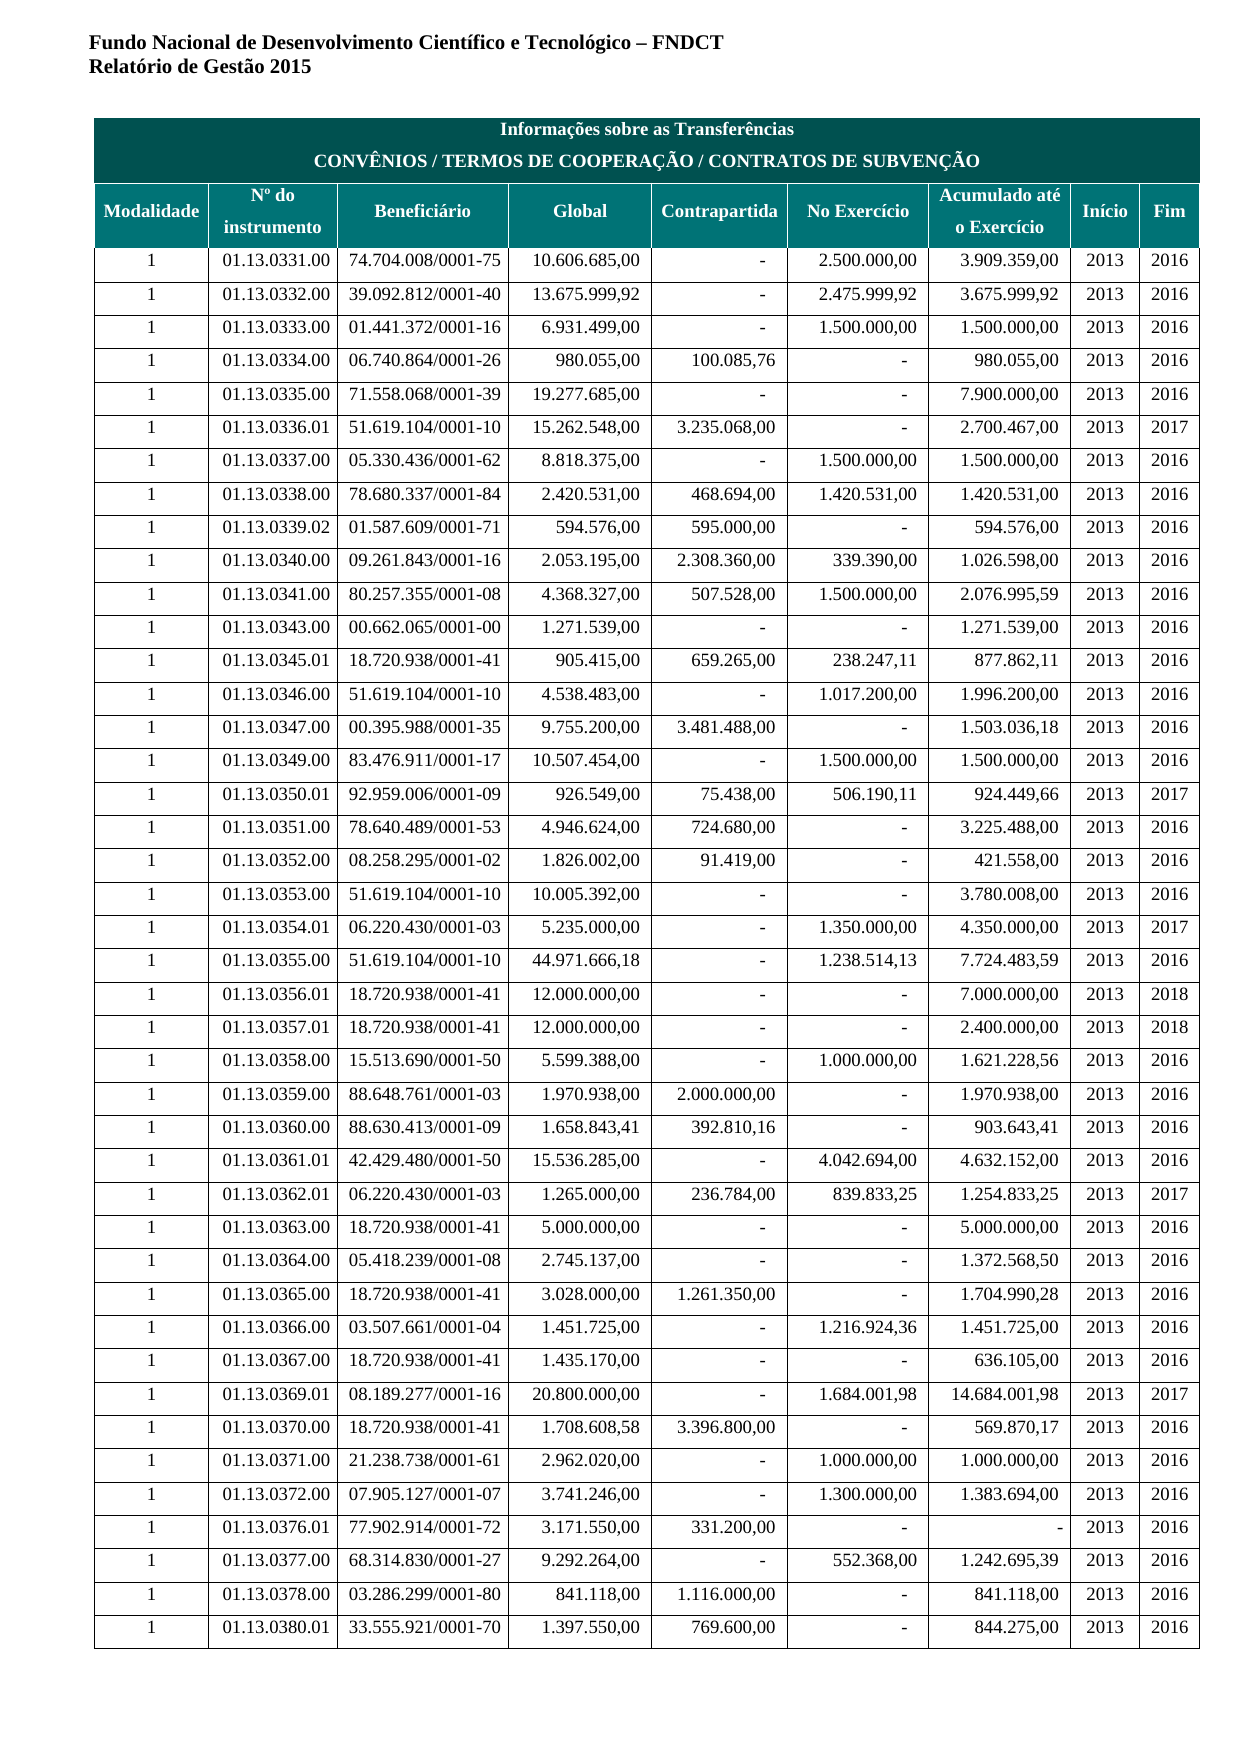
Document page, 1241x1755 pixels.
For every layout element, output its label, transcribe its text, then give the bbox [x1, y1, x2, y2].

table_cell - [652, 1049, 787, 1082]
table_cell 1 [95, 316, 208, 348]
table_cell 74.704.008/0001-75 [338, 249, 508, 282]
table_cell 2013 [1071, 783, 1139, 815]
table_cell - [788, 1249, 928, 1282]
table_cell 2.475.999,92 [788, 283, 928, 315]
table_cell 3.780.008,00 [929, 883, 1070, 915]
table_cell 1.996.200,00 [929, 683, 1070, 715]
table_cell 06.220.430/0001-03 [338, 1183, 508, 1215]
table_cell 4.632.152,00 [929, 1149, 1070, 1182]
table_cell 08.189.277/0001-16 [338, 1383, 508, 1415]
table_cell 2013 [1071, 1083, 1139, 1115]
table_cell 2016 [1140, 383, 1199, 415]
table_cell 10.005.392,00 [509, 883, 651, 915]
table_cell 1.500.000,00 [788, 749, 928, 782]
table_cell 6.931.499,00 [509, 316, 651, 348]
table_cell Beneficiário [338, 184, 508, 248]
table_cell 1.451.725,00 [509, 1316, 651, 1348]
table_cell 1.420.531,00 [929, 483, 1070, 515]
table_cell 83.476.911/0001-17 [338, 749, 508, 782]
table_cell 1 [95, 1616, 208, 1648]
table_cell 2016 [1140, 949, 1199, 982]
table_cell 2017 [1140, 416, 1199, 448]
table_cell 18.720.938/0001-41 [338, 649, 508, 682]
table_cell 2013 [1071, 349, 1139, 382]
table_cell 3.028.000,00 [509, 1283, 651, 1315]
table_cell 68.314.830/0001-27 [338, 1549, 508, 1582]
table_cell 01.13.0353.00 [209, 883, 337, 915]
table_cell 2017 [1140, 916, 1199, 948]
table_cell 2013 [1071, 1049, 1139, 1082]
table_cell No Exercício [788, 184, 928, 248]
table_cell 51.619.104/0001-10 [338, 949, 508, 982]
table_cell 1.017.200,00 [788, 683, 928, 715]
table_cell 5.235.000,00 [509, 916, 651, 948]
table_cell 01.13.0332.00 [209, 283, 337, 315]
table_cell 1.500.000,00 [929, 749, 1070, 782]
table_cell - [652, 616, 787, 648]
table_cell 1 [95, 649, 208, 682]
table_cell 1.216.924,36 [788, 1316, 928, 1348]
table_cell 2013 [1071, 816, 1139, 848]
table_cell - [788, 383, 928, 415]
table_cell 71.558.068/0001-39 [338, 383, 508, 415]
table_cell 2016 [1140, 1616, 1199, 1648]
table_cell 7.724.483,59 [929, 949, 1070, 982]
table_cell 3.171.550,00 [509, 1516, 651, 1548]
table_cell 1 [95, 949, 208, 982]
table_cell 1 [95, 1283, 208, 1315]
table_cell 01.13.0357.01 [209, 1016, 337, 1048]
table_cell 1 [95, 883, 208, 915]
table_cell - [652, 883, 787, 915]
table_cell 2016 [1140, 716, 1199, 748]
table_cell - [788, 1516, 928, 1548]
table_cell 1 [95, 1583, 208, 1615]
table_cell - [788, 1283, 928, 1315]
table_cell 01.13.0367.00 [209, 1349, 337, 1382]
table_cell 331.200,00 [652, 1516, 787, 1548]
table_cell 236.784,00 [652, 1183, 787, 1215]
table_cell 2016 [1140, 1316, 1199, 1348]
table_cell 2.745.137,00 [509, 1249, 651, 1282]
table_cell 1 [95, 1449, 208, 1482]
table_cell 8.818.375,00 [509, 449, 651, 482]
table_cell 1.116.000,00 [652, 1583, 787, 1615]
table_cell 2013 [1071, 1449, 1139, 1482]
table_cell 01.13.0355.00 [209, 949, 337, 982]
table_cell 1.970.938,00 [929, 1083, 1070, 1115]
table_cell - [788, 1216, 928, 1248]
table_cell - [929, 1516, 1070, 1548]
table_cell 1 [95, 716, 208, 748]
table_cell 2016 [1140, 616, 1199, 648]
table_cell - [652, 1316, 787, 1348]
table_cell 2013 [1071, 416, 1139, 448]
table_cell 2013 [1071, 716, 1139, 748]
table_cell 2016 [1140, 883, 1199, 915]
table_cell 2016 [1140, 1349, 1199, 1382]
table_cell 2016 [1140, 1416, 1199, 1448]
table_cell 2016 [1140, 1149, 1199, 1182]
table_cell - [788, 1583, 928, 1615]
table_cell 01.13.0333.00 [209, 316, 337, 348]
table_cell 1 [95, 1016, 208, 1048]
table_cell 2016 [1140, 683, 1199, 715]
table_cell 1 [95, 816, 208, 848]
table_cell 2016 [1140, 1083, 1199, 1115]
table_cell 14.684.001,98 [929, 1383, 1070, 1415]
table_cell 1.350.000,00 [788, 916, 928, 948]
table_cell - [652, 1249, 787, 1282]
table_cell - [788, 616, 928, 648]
table_cell 1 [95, 1116, 208, 1148]
table_cell 2.308.360,00 [652, 549, 787, 582]
table_cell 91.419,00 [652, 849, 787, 882]
table_cell Global [509, 184, 651, 248]
table_cell 01.13.0351.00 [209, 816, 337, 848]
table_cell 4.042.694,00 [788, 1149, 928, 1182]
table_cell 01.13.0376.01 [209, 1516, 337, 1548]
table_cell 01.13.0349.00 [209, 749, 337, 782]
table_cell 1.026.598,00 [929, 549, 1070, 582]
table_cell 2013 [1071, 483, 1139, 515]
table_cell 4.368.327,00 [509, 583, 651, 615]
table_cell 905.415,00 [509, 649, 651, 682]
table_cell 39.092.812/0001-40 [338, 283, 508, 315]
table_cell 1.970.938,00 [509, 1083, 651, 1115]
table_cell 05.418.239/0001-08 [338, 1249, 508, 1282]
table_cell - [652, 1216, 787, 1248]
table_cell 51.619.104/0001-10 [338, 683, 508, 715]
table_cell 2013 [1071, 449, 1139, 482]
table_cell 2.053.195,00 [509, 549, 651, 582]
table_cell 2013 [1071, 1549, 1139, 1582]
table_cell 21.238.738/0001-61 [338, 1449, 508, 1482]
table_cell 2013 [1071, 1116, 1139, 1148]
table_cell 2013 [1071, 516, 1139, 548]
table_cell 2013 [1071, 1383, 1139, 1415]
table_cell 01.13.0362.01 [209, 1183, 337, 1215]
table_cell 2013 [1071, 949, 1139, 982]
table_cell 1.500.000,00 [929, 316, 1070, 348]
table_cell 2.076.995,59 [929, 583, 1070, 615]
table_cell 4.946.624,00 [509, 816, 651, 848]
table_cell 1 [95, 583, 208, 615]
table_cell - [652, 249, 787, 282]
table_cell 78.640.489/0001-53 [338, 816, 508, 848]
table_cell 01.13.0359.00 [209, 1083, 337, 1115]
table_cell 1 [95, 283, 208, 315]
table_cell 2013 [1071, 1616, 1139, 1648]
table_cell 44.971.666,18 [509, 949, 651, 982]
table_cell 33.555.921/0001-70 [338, 1616, 508, 1648]
table_cell - [652, 283, 787, 315]
table_cell 1.265.000,00 [509, 1183, 651, 1215]
table_cell - [652, 1383, 787, 1415]
table_cell 926.549,00 [509, 783, 651, 815]
table_cell 1.300.000,00 [788, 1483, 928, 1515]
table_cell 01.13.0337.00 [209, 449, 337, 482]
table_cell 924.449,66 [929, 783, 1070, 815]
table_cell 18.720.938/0001-41 [338, 1349, 508, 1382]
table_cell 2016 [1140, 649, 1199, 682]
table_cell 1.261.350,00 [652, 1283, 787, 1315]
table_cell 18.720.938/0001-41 [338, 1016, 508, 1048]
table_cell - [788, 1116, 928, 1148]
table_cell 1 [95, 1216, 208, 1248]
table_cell 2016 [1140, 1283, 1199, 1315]
table_cell - [652, 383, 787, 415]
table_cell 2017 [1140, 1183, 1199, 1215]
table_cell 10.606.685,00 [509, 249, 651, 282]
table_cell 1 [95, 849, 208, 882]
table_cell - [788, 983, 928, 1015]
table_cell 980.055,00 [509, 349, 651, 382]
table_cell 01.13.0365.00 [209, 1283, 337, 1315]
table_cell - [788, 349, 928, 382]
table_cell 1.684.001,98 [788, 1383, 928, 1415]
table_header Informações sobre as Transferências CONVÊNIOS / TERMOS DE COOPERAÇÃO / CONTRATOS DE SUBVENÇÃO [94, 118, 1200, 183]
table_cell - [788, 1349, 928, 1382]
table_cell 507.528,00 [652, 583, 787, 615]
table_cell 2013 [1071, 683, 1139, 715]
table_cell 01.13.0360.00 [209, 1116, 337, 1148]
table_cell 51.619.104/0001-10 [338, 416, 508, 448]
table_cell 1.000.000,00 [788, 1049, 928, 1082]
table_cell 1 [95, 1516, 208, 1548]
table_cell - [652, 916, 787, 948]
table_cell 1.658.843,41 [509, 1116, 651, 1148]
table_cell 1.708.608,58 [509, 1416, 651, 1448]
table_cell 1 [95, 1316, 208, 1348]
table_cell 2013 [1071, 1516, 1139, 1548]
table_cell 2013 [1071, 1016, 1139, 1048]
table_cell 506.190,11 [788, 783, 928, 815]
table_cell 1 [95, 383, 208, 415]
table_cell 2.962.020,00 [509, 1449, 651, 1482]
table_cell 01.13.0372.00 [209, 1483, 337, 1515]
table_cell 1.242.695,39 [929, 1549, 1070, 1582]
table_cell 3.225.488,00 [929, 816, 1070, 848]
table_cell 01.13.0356.01 [209, 983, 337, 1015]
table_cell 2013 [1071, 1249, 1139, 1282]
table_cell - [652, 1549, 787, 1582]
table_cell 00.662.065/0001-00 [338, 616, 508, 648]
table_cell 1.451.725,00 [929, 1316, 1070, 1348]
table_cell 569.870,17 [929, 1416, 1070, 1448]
table_cell 2017 [1140, 1383, 1199, 1415]
table_cell 2013 [1071, 1349, 1139, 1382]
table_cell 2013 [1071, 1316, 1139, 1348]
table_cell 2016 [1140, 1249, 1199, 1282]
table_cell 12.000.000,00 [509, 1016, 651, 1048]
table_cell 1 [95, 516, 208, 548]
table_cell - [788, 849, 928, 882]
table_cell - [788, 816, 928, 848]
table_cell 1 [95, 249, 208, 282]
table_cell 01.13.0334.00 [209, 349, 337, 382]
table_cell 7.900.000,00 [929, 383, 1070, 415]
table_cell 2016 [1140, 516, 1199, 548]
table_cell 13.675.999,92 [509, 283, 651, 315]
table_cell 2016 [1140, 583, 1199, 615]
table_cell - [652, 1449, 787, 1482]
table_cell 2016 [1140, 749, 1199, 782]
table_cell 01.441.372/0001-16 [338, 316, 508, 348]
table_cell 1.500.000,00 [929, 449, 1070, 482]
table_cell 01.587.609/0001-71 [338, 516, 508, 548]
table_cell 2013 [1071, 1416, 1139, 1448]
table_cell 7.000.000,00 [929, 983, 1070, 1015]
table_cell 2013 [1071, 583, 1139, 615]
table_cell 1.826.002,00 [509, 849, 651, 882]
table_cell 2018 [1140, 983, 1199, 1015]
table_cell 10.507.454,00 [509, 749, 651, 782]
table_cell 01.13.0331.00 [209, 249, 337, 282]
table_cell 1.704.990,28 [929, 1283, 1070, 1315]
table_cell 2013 [1071, 1283, 1139, 1315]
table_cell 78.680.337/0001-84 [338, 483, 508, 515]
table_cell 1 [95, 683, 208, 715]
table_cell 2.000.000,00 [652, 1083, 787, 1115]
table_cell Acumulado até o Exercício [929, 184, 1070, 248]
table_cell 3.909.359,00 [929, 249, 1070, 282]
table_cell 1.271.539,00 [509, 616, 651, 648]
table_cell 1 [95, 1416, 208, 1448]
table_cell 1 [95, 916, 208, 948]
table_cell 2018 [1140, 1016, 1199, 1048]
table_cell - [788, 716, 928, 748]
table_cell 15.536.285,00 [509, 1149, 651, 1182]
table_cell 01.13.0377.00 [209, 1549, 337, 1582]
table_cell 2013 [1071, 883, 1139, 915]
table_cell 92.959.006/0001-09 [338, 783, 508, 815]
table_cell 1.621.228,56 [929, 1049, 1070, 1082]
table_cell - [788, 1083, 928, 1115]
table_cell 2017 [1140, 783, 1199, 815]
table_cell 3.235.068,00 [652, 416, 787, 448]
table_cell 238.247,11 [788, 649, 928, 682]
table_cell 1 [95, 749, 208, 782]
table_cell 903.643,41 [929, 1116, 1070, 1148]
table_cell 1 [95, 1483, 208, 1515]
table_cell - [652, 1149, 787, 1182]
table_cell 18.720.938/0001-41 [338, 1283, 508, 1315]
table_cell 1 [95, 1383, 208, 1415]
table_cell 1.383.694,00 [929, 1483, 1070, 1515]
table_cell 4.538.483,00 [509, 683, 651, 715]
table_cell 01.13.0335.00 [209, 383, 337, 415]
table_cell 01.13.0343.00 [209, 616, 337, 648]
table_cell 2.700.467,00 [929, 416, 1070, 448]
table_cell 1.500.000,00 [788, 449, 928, 482]
table_cell 88.648.761/0001-03 [338, 1083, 508, 1115]
table_cell 20.800.000,00 [509, 1383, 651, 1415]
table_cell 51.619.104/0001-10 [338, 883, 508, 915]
table_cell 2013 [1071, 1483, 1139, 1515]
table_cell 2016 [1140, 349, 1199, 382]
table_cell 01.13.0347.00 [209, 716, 337, 748]
table_cell 01.13.0364.00 [209, 1249, 337, 1282]
table_cell Início [1071, 184, 1139, 248]
table_cell 07.905.127/0001-07 [338, 1483, 508, 1515]
table_cell 2013 [1071, 283, 1139, 315]
table_cell 421.558,00 [929, 849, 1070, 882]
table_cell 2013 [1071, 1149, 1139, 1182]
table_cell 841.118,00 [509, 1583, 651, 1615]
table_cell 06.740.864/0001-26 [338, 349, 508, 382]
table_cell 1 [95, 349, 208, 382]
table_cell 09.261.843/0001-16 [338, 549, 508, 582]
table_cell 01.13.0340.00 [209, 549, 337, 582]
table_cell 01.13.0363.00 [209, 1216, 337, 1248]
table_cell 1 [95, 449, 208, 482]
table_cell 2013 [1071, 916, 1139, 948]
table_cell 1 [95, 983, 208, 1015]
table_cell 19.277.685,00 [509, 383, 651, 415]
table_cell 01.13.0354.01 [209, 916, 337, 948]
table_cell 01.13.0361.01 [209, 1149, 337, 1182]
table_cell 4.350.000,00 [929, 916, 1070, 948]
table_cell 08.258.295/0001-02 [338, 849, 508, 882]
table_cell 06.220.430/0001-03 [338, 916, 508, 948]
table_cell Modalidade [95, 184, 208, 248]
table_cell 2013 [1071, 1583, 1139, 1615]
table_cell 3.675.999,92 [929, 283, 1070, 315]
table_cell 2013 [1071, 1183, 1139, 1215]
table_cell 2.500.000,00 [788, 249, 928, 282]
table_cell 877.862,11 [929, 649, 1070, 682]
table_cell 839.833,25 [788, 1183, 928, 1215]
table_cell 2013 [1071, 383, 1139, 415]
table_cell 1.435.170,00 [509, 1349, 651, 1382]
table_cell - [652, 1483, 787, 1515]
table_cell 980.055,00 [929, 349, 1070, 382]
table_cell 01.13.0338.00 [209, 483, 337, 515]
table_cell 2013 [1071, 616, 1139, 648]
table_cell 00.395.988/0001-35 [338, 716, 508, 748]
table_cell 2013 [1071, 749, 1139, 782]
table_cell 01.13.0345.01 [209, 649, 337, 682]
table_cell 1.271.539,00 [929, 616, 1070, 648]
table_cell 1 [95, 483, 208, 515]
table_cell 2013 [1071, 1216, 1139, 1248]
table_cell - [788, 1416, 928, 1448]
table_cell 2013 [1071, 849, 1139, 882]
table_cell 2013 [1071, 649, 1139, 682]
table_cell 01.13.0371.00 [209, 1449, 337, 1482]
table_cell 1 [95, 1049, 208, 1082]
table_cell 5.599.388,00 [509, 1049, 651, 1082]
table_cell 88.630.413/0001-09 [338, 1116, 508, 1148]
table_cell 01.13.0336.01 [209, 416, 337, 448]
table_cell 5.000.000,00 [509, 1216, 651, 1248]
table_cell 01.13.0369.01 [209, 1383, 337, 1415]
table_cell 1 [95, 1149, 208, 1182]
table_cell - [652, 983, 787, 1015]
table_cell 03.507.661/0001-04 [338, 1316, 508, 1348]
table_cell 75.438,00 [652, 783, 787, 815]
table_cell 2013 [1071, 549, 1139, 582]
table_cell - [788, 1616, 928, 1648]
table_cell - [788, 416, 928, 448]
table_cell 2016 [1140, 483, 1199, 515]
table_cell 100.085,76 [652, 349, 787, 382]
table_cell 2016 [1140, 849, 1199, 882]
table_cell 01.13.0370.00 [209, 1416, 337, 1448]
table_cell 594.576,00 [509, 516, 651, 548]
table_cell 01.13.0350.01 [209, 783, 337, 815]
table_cell 2016 [1140, 1449, 1199, 1482]
table_cell 01.13.0346.00 [209, 683, 337, 715]
table_cell 2016 [1140, 1116, 1199, 1148]
table_cell 1.372.568,50 [929, 1249, 1070, 1282]
table_cell 01.13.0366.00 [209, 1316, 337, 1348]
table_cell 1 [95, 783, 208, 815]
table_cell 841.118,00 [929, 1583, 1070, 1615]
table_cell 595.000,00 [652, 516, 787, 548]
table_cell 18.720.938/0001-41 [338, 983, 508, 1015]
table_cell 77.902.914/0001-72 [338, 1516, 508, 1548]
table_cell - [788, 883, 928, 915]
table_cell 3.396.800,00 [652, 1416, 787, 1448]
table_cell 1.000.000,00 [788, 1449, 928, 1482]
table_cell 05.330.436/0001-62 [338, 449, 508, 482]
table_cell 2016 [1140, 283, 1199, 315]
table_cell 18.720.938/0001-41 [338, 1216, 508, 1248]
table_cell 769.600,00 [652, 1616, 787, 1648]
table_cell 1 [95, 1349, 208, 1382]
table_cell Fim [1140, 184, 1199, 248]
table_cell 1.238.514,13 [788, 949, 928, 982]
table_cell 1.503.036,18 [929, 716, 1070, 748]
table_cell 2.400.000,00 [929, 1016, 1070, 1048]
table_cell 1 [95, 549, 208, 582]
table_cell 1 [95, 616, 208, 648]
table_cell 2016 [1140, 816, 1199, 848]
table_cell 2016 [1140, 549, 1199, 582]
table_cell 3.481.488,00 [652, 716, 787, 748]
table_cell 1 [95, 1549, 208, 1582]
table_cell 80.257.355/0001-08 [338, 583, 508, 615]
table_cell 2.420.531,00 [509, 483, 651, 515]
table_cell 659.265,00 [652, 649, 787, 682]
table_cell 2016 [1140, 1583, 1199, 1615]
table_cell 9.755.200,00 [509, 716, 651, 748]
table_cell 2016 [1140, 249, 1199, 282]
table_cell 636.105,00 [929, 1349, 1070, 1382]
table_cell - [788, 1016, 928, 1048]
table_cell 2016 [1140, 1516, 1199, 1548]
table_cell 1 [95, 1249, 208, 1282]
table_cell 01.13.0358.00 [209, 1049, 337, 1082]
table_cell 2016 [1140, 1483, 1199, 1515]
table_cell 2016 [1140, 449, 1199, 482]
table_cell 1.420.531,00 [788, 483, 928, 515]
table_cell 1 [95, 1083, 208, 1115]
table_cell 15.262.548,00 [509, 416, 651, 448]
table_cell 9.292.264,00 [509, 1549, 651, 1582]
table_cell 2016 [1140, 1049, 1199, 1082]
table_cell - [652, 1349, 787, 1382]
table_cell 552.368,00 [788, 1549, 928, 1582]
table_cell 594.576,00 [929, 516, 1070, 548]
table_cell 339.390,00 [788, 549, 928, 582]
table_cell - [652, 1016, 787, 1048]
table_cell 1.500.000,00 [788, 583, 928, 615]
table_cell Nº do instrumento [209, 184, 337, 248]
table_cell 15.513.690/0001-50 [338, 1049, 508, 1082]
table_cell - [652, 449, 787, 482]
table_cell - [652, 749, 787, 782]
table_cell - [652, 949, 787, 982]
table_cell 844.275,00 [929, 1616, 1070, 1648]
table_cell Contrapartida [652, 184, 787, 248]
table_cell 2016 [1140, 316, 1199, 348]
table_cell 1 [95, 416, 208, 448]
table_cell 724.680,00 [652, 816, 787, 848]
table_cell 392.810,16 [652, 1116, 787, 1148]
table_cell 01.13.0378.00 [209, 1583, 337, 1615]
table_cell - [652, 683, 787, 715]
table_cell 1.000.000,00 [929, 1449, 1070, 1482]
table_cell 01.13.0380.01 [209, 1616, 337, 1648]
table_cell 2013 [1071, 316, 1139, 348]
table_cell 01.13.0339.02 [209, 516, 337, 548]
table_cell 468.694,00 [652, 483, 787, 515]
table_cell 42.429.480/0001-50 [338, 1149, 508, 1182]
table_cell - [788, 516, 928, 548]
table_cell - [652, 316, 787, 348]
table_cell 1.500.000,00 [788, 316, 928, 348]
table_cell 01.13.0352.00 [209, 849, 337, 882]
table_cell 2013 [1071, 983, 1139, 1015]
table_cell 5.000.000,00 [929, 1216, 1070, 1248]
table_cell 1.254.833,25 [929, 1183, 1070, 1215]
table_cell 18.720.938/0001-41 [338, 1416, 508, 1448]
table_cell 01.13.0341.00 [209, 583, 337, 615]
table_cell 1.397.550,00 [509, 1616, 651, 1648]
table_cell 2013 [1071, 249, 1139, 282]
table_cell 12.000.000,00 [509, 983, 651, 1015]
table_cell 2016 [1140, 1216, 1199, 1248]
table_cell 1 [95, 1183, 208, 1215]
table_cell 3.741.246,00 [509, 1483, 651, 1515]
table_cell 03.286.299/0001-80 [338, 1583, 508, 1615]
table_cell 2016 [1140, 1549, 1199, 1582]
